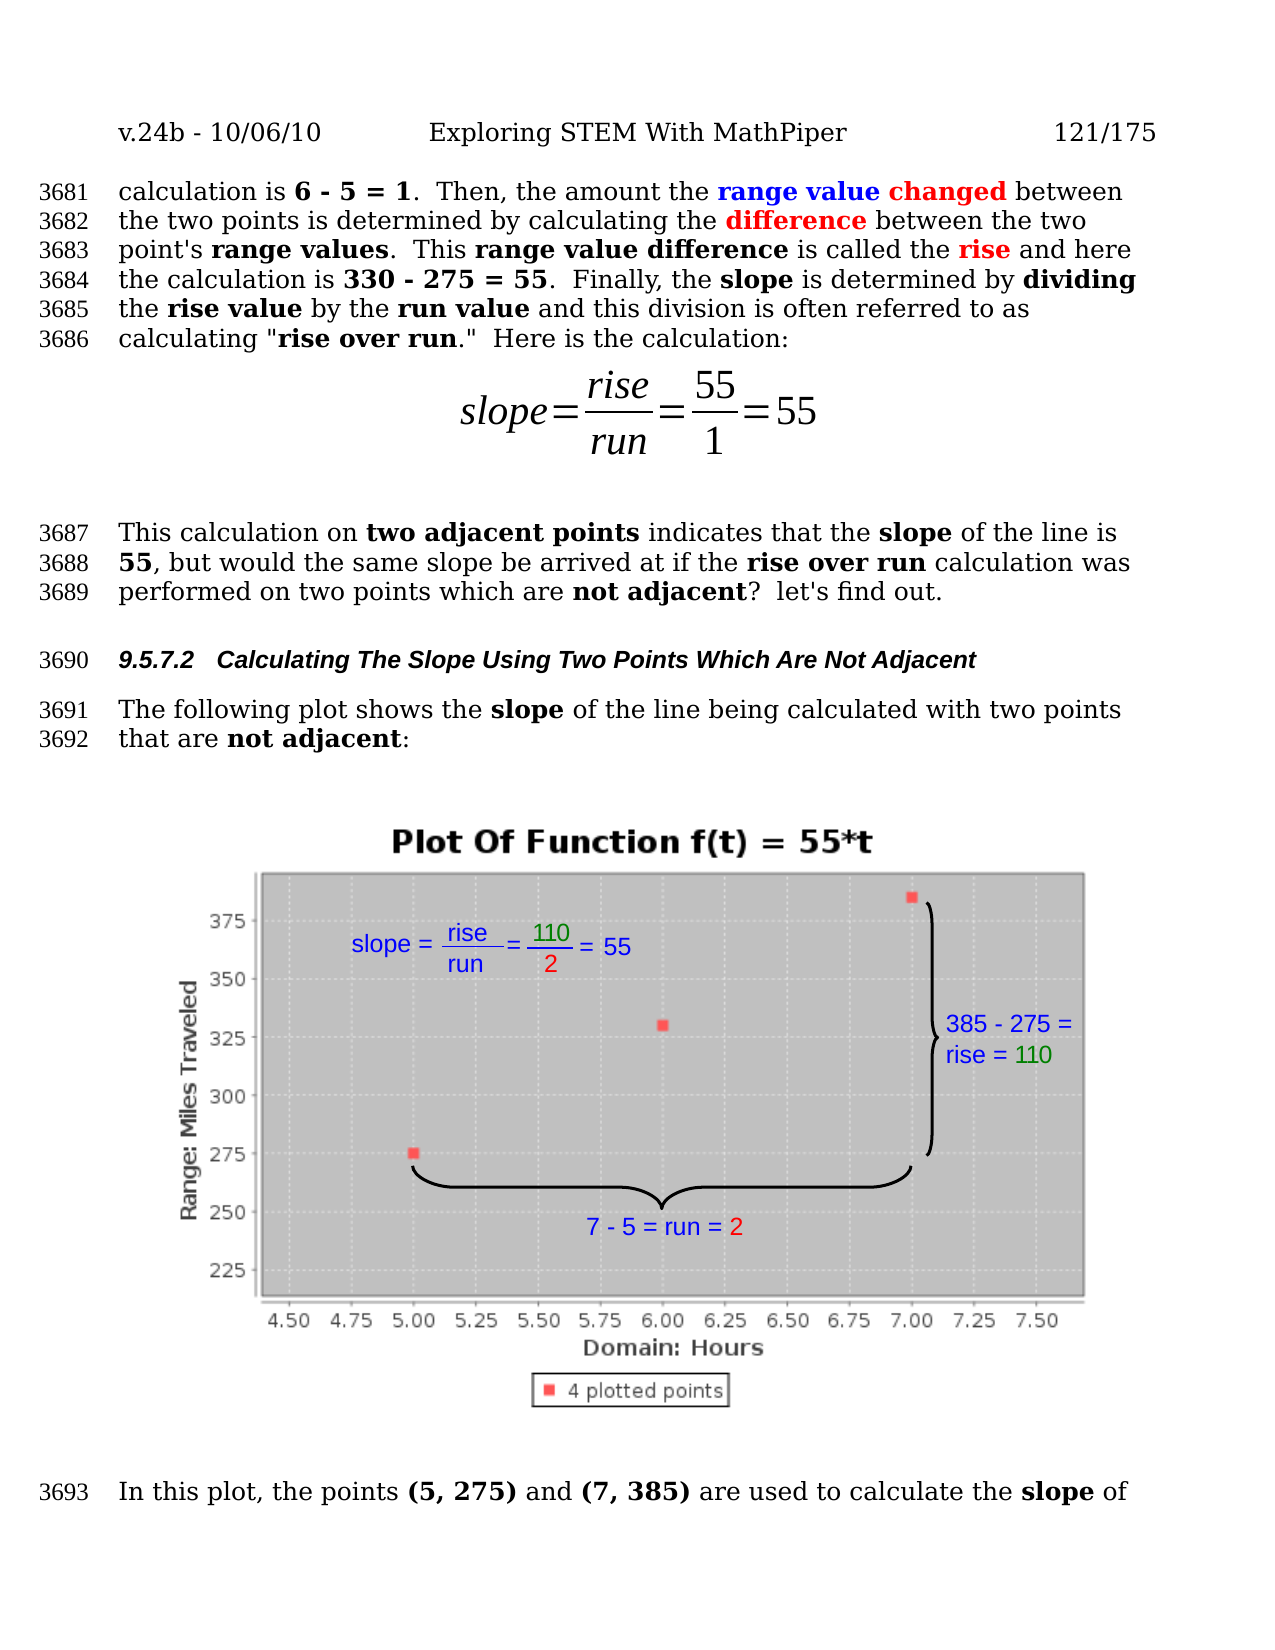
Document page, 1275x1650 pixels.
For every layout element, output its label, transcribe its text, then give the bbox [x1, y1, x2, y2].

text calculation is 6 - 5 = 1. Then, the amount the range value changed between the two points is determined by calculating the difference between the two point's range values. This range value difference is called the rise and here the calculation is 330 - 275 = 55. Finally, the slope is determined by dividing the rise value by the run value and this division is often referred to as calculating "rise over run." Here is the calculation: [118, 177, 1157, 353]
subtitle Calculating The Slope Using Two Points Which Are Not Adjacent [118, 646, 1157, 674]
text In this plot, the points (5, 275) and (7, 385) are used to calculate the slope of [118, 1477, 1157, 1506]
text This calculation on two adjacent points indicates that the slope of the line is 55, but would the same slope be arrived at if the rise over run calculation was performed on two points which are not adjacent? let's find out. [118, 518, 1157, 607]
text The following plot shows the slope of the line being calculated with two points that are not adjacent: [118, 695, 1157, 754]
